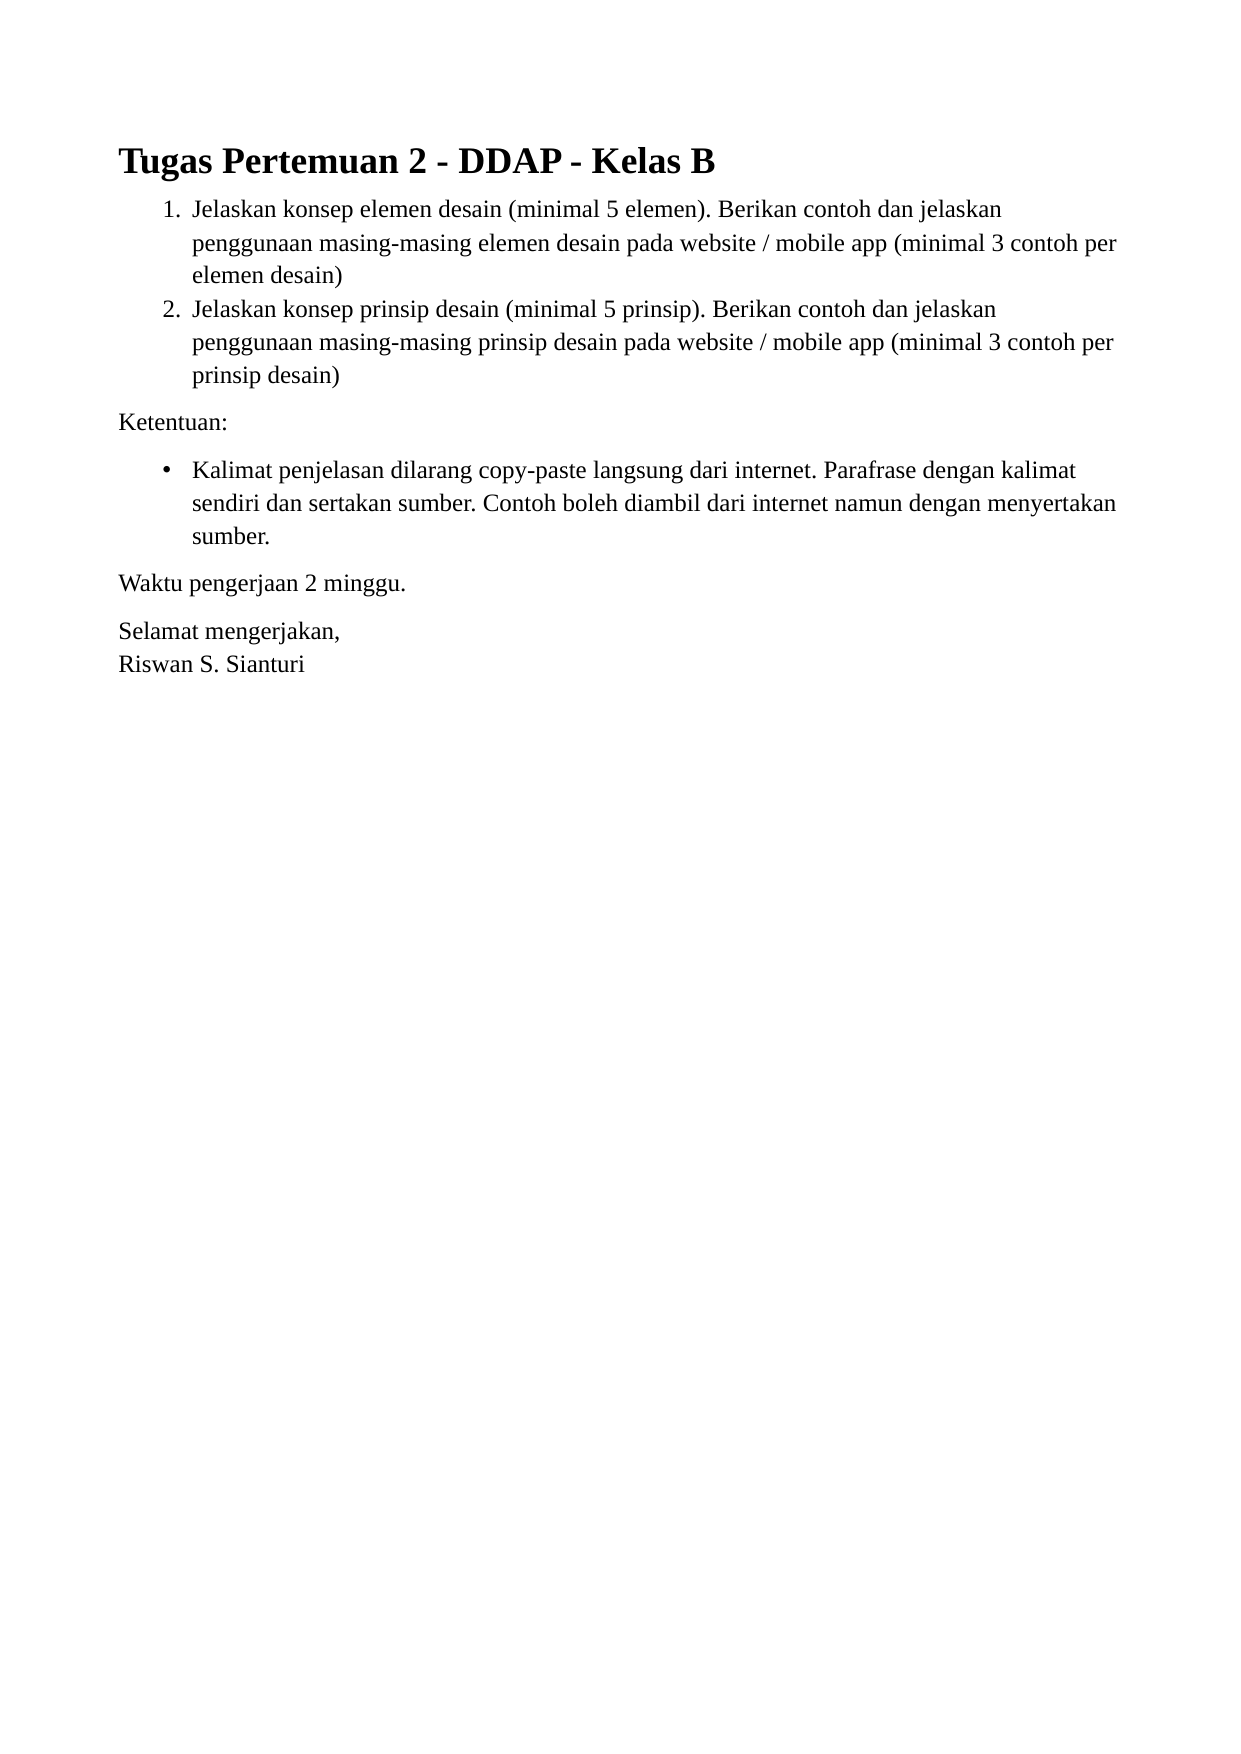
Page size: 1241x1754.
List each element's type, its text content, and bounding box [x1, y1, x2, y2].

list Jelaskan konsep prinsip desain (minimal 5 prinsip). Berikan contoh dan jelaskan penggunaan masing-masing prinsip desain pada website / mobile app (minimal 3 contoh per prinsip desain) [162, 294, 1122, 388]
text Selamat mengerjakan, Riswan S. Sianturi [118, 616, 1122, 678]
text Waktu pengerjaan 2 minggu. [118, 568, 1122, 597]
list Kalimat penjelasan dilarang copy-paste langsung dari internet. Parafrase dengan kalimat sendiri dan sertakan sumber. Contoh boleh diambil dari internet namun dengan menyertakan sumber. [162, 455, 1122, 550]
list Jelaskan konsep elemen desain (minimal 5 elemen). Berikan contoh dan jelaskan penggunaan masing-masing elemen desain pada website / mobile app (minimal 3 contoh per elemen desain) [162, 194, 1122, 289]
text Ketentuan: [118, 407, 1122, 436]
subtitle Tugas Pertemuan 2 - DDAP - Kelas B [118, 139, 1122, 182]
